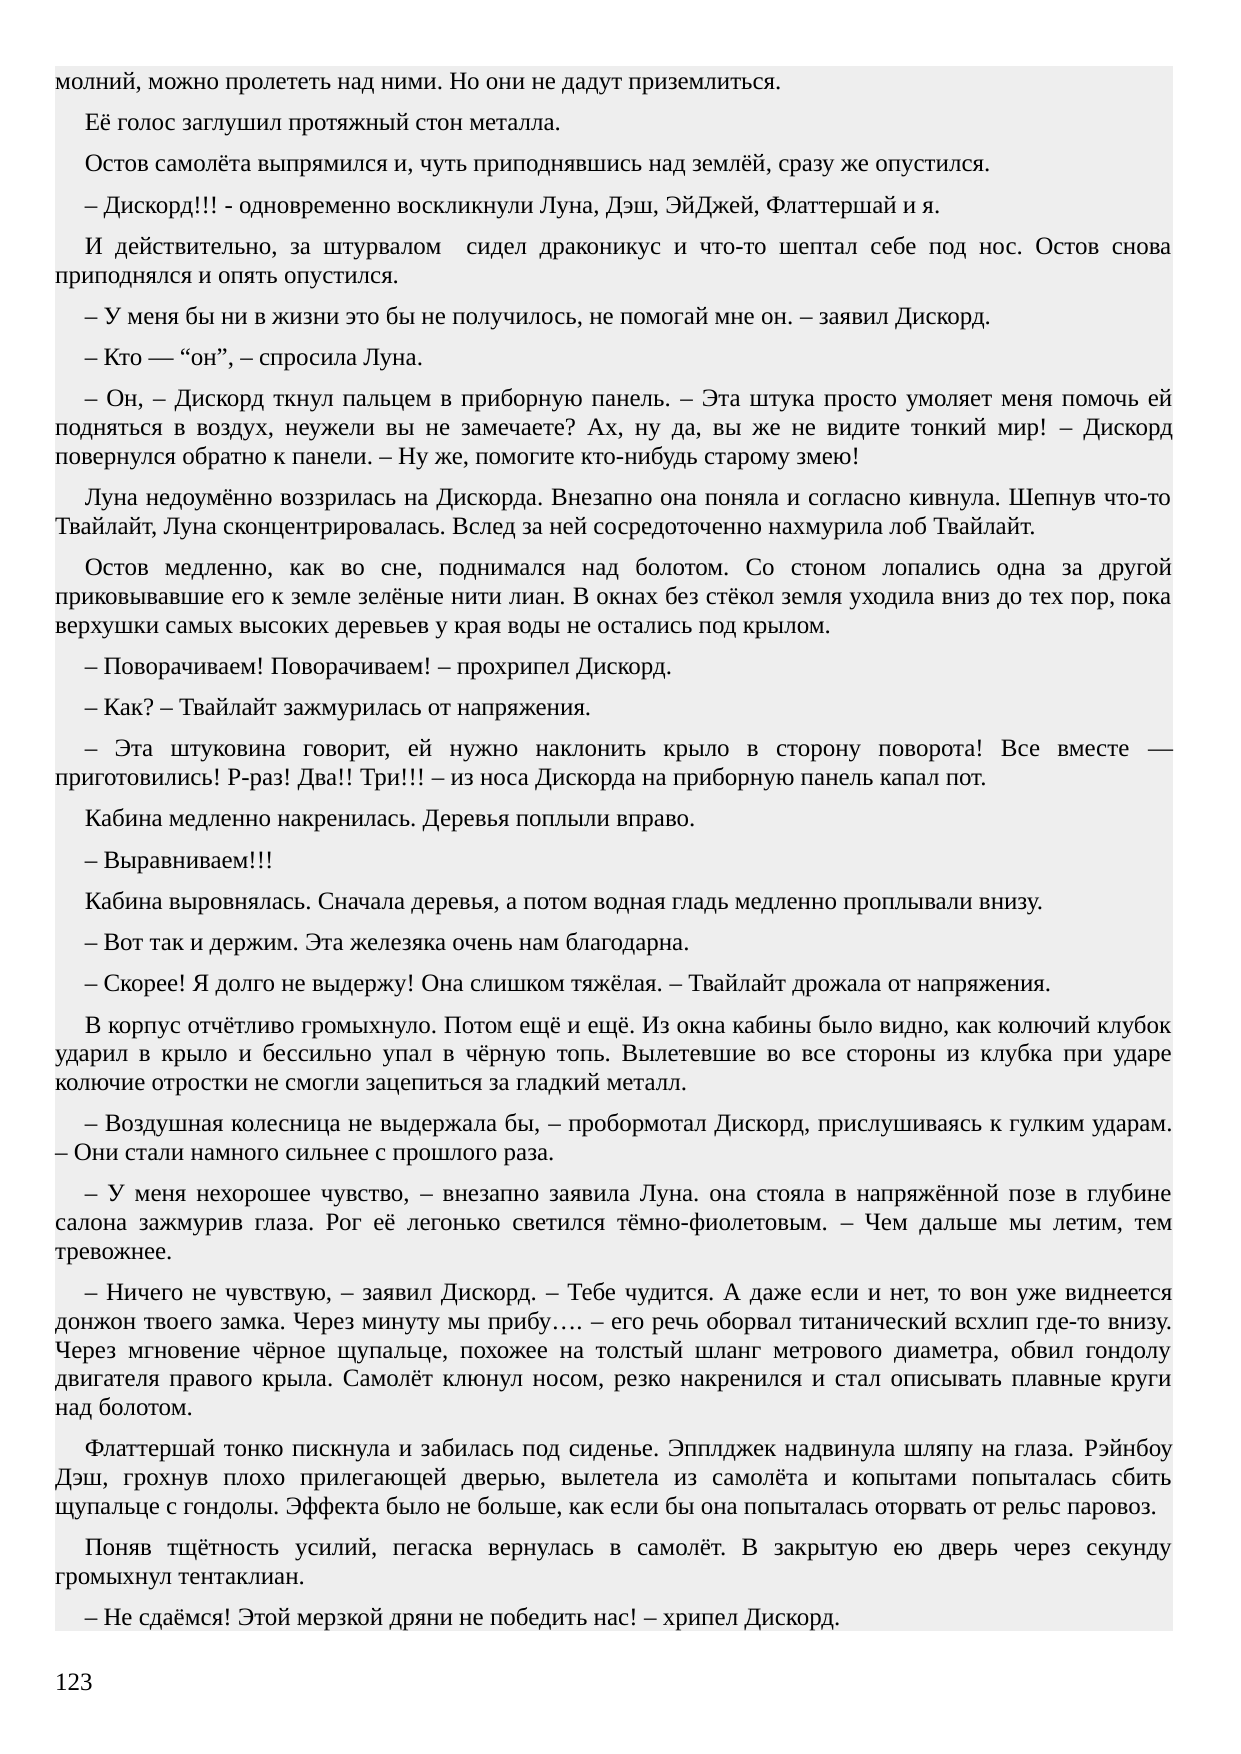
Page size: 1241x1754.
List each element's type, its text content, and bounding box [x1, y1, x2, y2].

text Остов самолёта выпрямился и, чуть приподнявшись над землёй, сразу же опустился. [55, 148, 1173, 177]
text Кабина медленно накренилась. Деревья поплыли вправо. [55, 803, 1173, 832]
text Остов медленно, как во сне, поднимался над болотом. Со стоном лопались одна за другой приковывавшие его к земле зелёные нити лиан. В окнах без стёкол земля уходила вниз до тех пор, пока верхушки самых высоких деревьев у края воды не остались под крылом. [55, 552, 1173, 638]
text Флаттершай тонко пискнула и забилась под сиденье. Эпплджек надвинула шляпу на глаза. Рэйнбоу Дэш, грохнув плохо прилегающей дверью, вылетела из самолёта и копытами попыталась сбить щупальце с гондолы. Эффекта было не больше, как если бы она попыталась оторвать от рельс паровоз. [55, 1433, 1173, 1520]
text Поняв тщётность усилий, пегаска вернулась в самолёт. В закрытую ею дверь через секунду громыхнул тентаклиан. [55, 1532, 1173, 1590]
text – Он, – Дискорд ткнул пальцем в приборную панель. – Эта штука просто умоляет меня помочь ей подняться в воздух, неужели вы не замечаете? Ах, ну да, вы же не видите тонкий мир! – Дискорд повернулся обратно к панели. – Ну же, помогите кто-нибудь старому змею! [55, 383, 1173, 470]
text И действительно, за штурвалом сидел драконикус и что-то шептал себе под нос. Остов снова приподнялся и опять опустился. [55, 231, 1173, 288]
text – Эта штуковина говорит, ей нужно наклонить крыло в сторону поворота! Все вместе — приготовились! Р-раз! Два!! Три!!! – из носа Дискорда на приборную панель капал пот. [55, 733, 1173, 791]
text – Не сдаёмся! Этой мерзкой дряни не победить нас! – хрипел Дискорд. [55, 1602, 1173, 1631]
text – У меня бы ни в жизни это бы не получилось, не помогай мне он. – заявил Дискорд. [55, 301, 1173, 330]
text Её голос заглушил протяжный стон металла. [55, 107, 1173, 136]
text – Скорее! Я долго не выдержу! Она слишком тяжёлая. – Твайлайт дрожала от напряжения. [55, 968, 1173, 997]
text Кабина выровнялась. Сначала деревья, а потом водная гладь медленно проплывали внизу. [55, 886, 1173, 915]
text – Ничего не чувствую, – заявил Дискорд. – Тебе чудится. А даже если и нет, то вон уже виднеется донжон твоего замка. Через минуту мы прибу…. – его речь оборвал титанический всхлип где-то внизу. Через мгновение чёрное щупальце, похожее на толстый шланг метрового диаметра, обвил гондолу двигателя правого крыла. Самолёт клюнул носом, резко накренился и стал описывать плавные круги над болотом. [55, 1277, 1173, 1421]
text – Вот так и держим. Эта железяка очень нам благодарна. [55, 927, 1173, 956]
text – Дискорд!!! - одновременно воскликнули Луна, Дэш, ЭйДжей, Флаттершай и я. [55, 190, 1173, 218]
text – Как? – Твайлайт зажмурилась от напряжения. [55, 692, 1173, 721]
text – Поворачиваем! Поворачиваем! – прохрипел Дискорд. [55, 651, 1173, 680]
text – Воздушная колесница не выдержала бы, – пробормотал Дискорд, прислушиваясь к гулким ударам. – Они стали намного сильнее с прошлого раза. [55, 1108, 1173, 1166]
text Луна недоумённо воззрилась на Дискорда. Внезапно она поняла и согласно кивнула. Шепнув что-то Твайлайт, Луна сконцентрировалась. Вслед за ней сосредоточенно нахмурила лоб Твайлайт. [55, 482, 1173, 540]
text молний, можно пролететь над ними. Но они не дадут приземлиться. [55, 66, 1173, 95]
text – Кто — “он”, – спросила Луна. [55, 342, 1173, 371]
text – У меня нехорошее чувство, – внезапно заявила Луна. она стояла в напряжённой позе в глубине салона зажмурив глаза. Рог её легонько светился тёмно-фиолетовым. – Чем дальше мы летим, тем тревожнее. [55, 1178, 1173, 1265]
text В корпус отчётливо громыхнуло. Потом ещё и ещё. Из окна кабины было видно, как колючий клубок ударил в крыло и бессильно упал в чёрную топь. Вылетевшие во все стороны из клубка при ударе колючие отростки не смогли зацепиться за гладкий металл. [55, 1010, 1173, 1096]
text – Выравниваем!!! [55, 845, 1173, 873]
